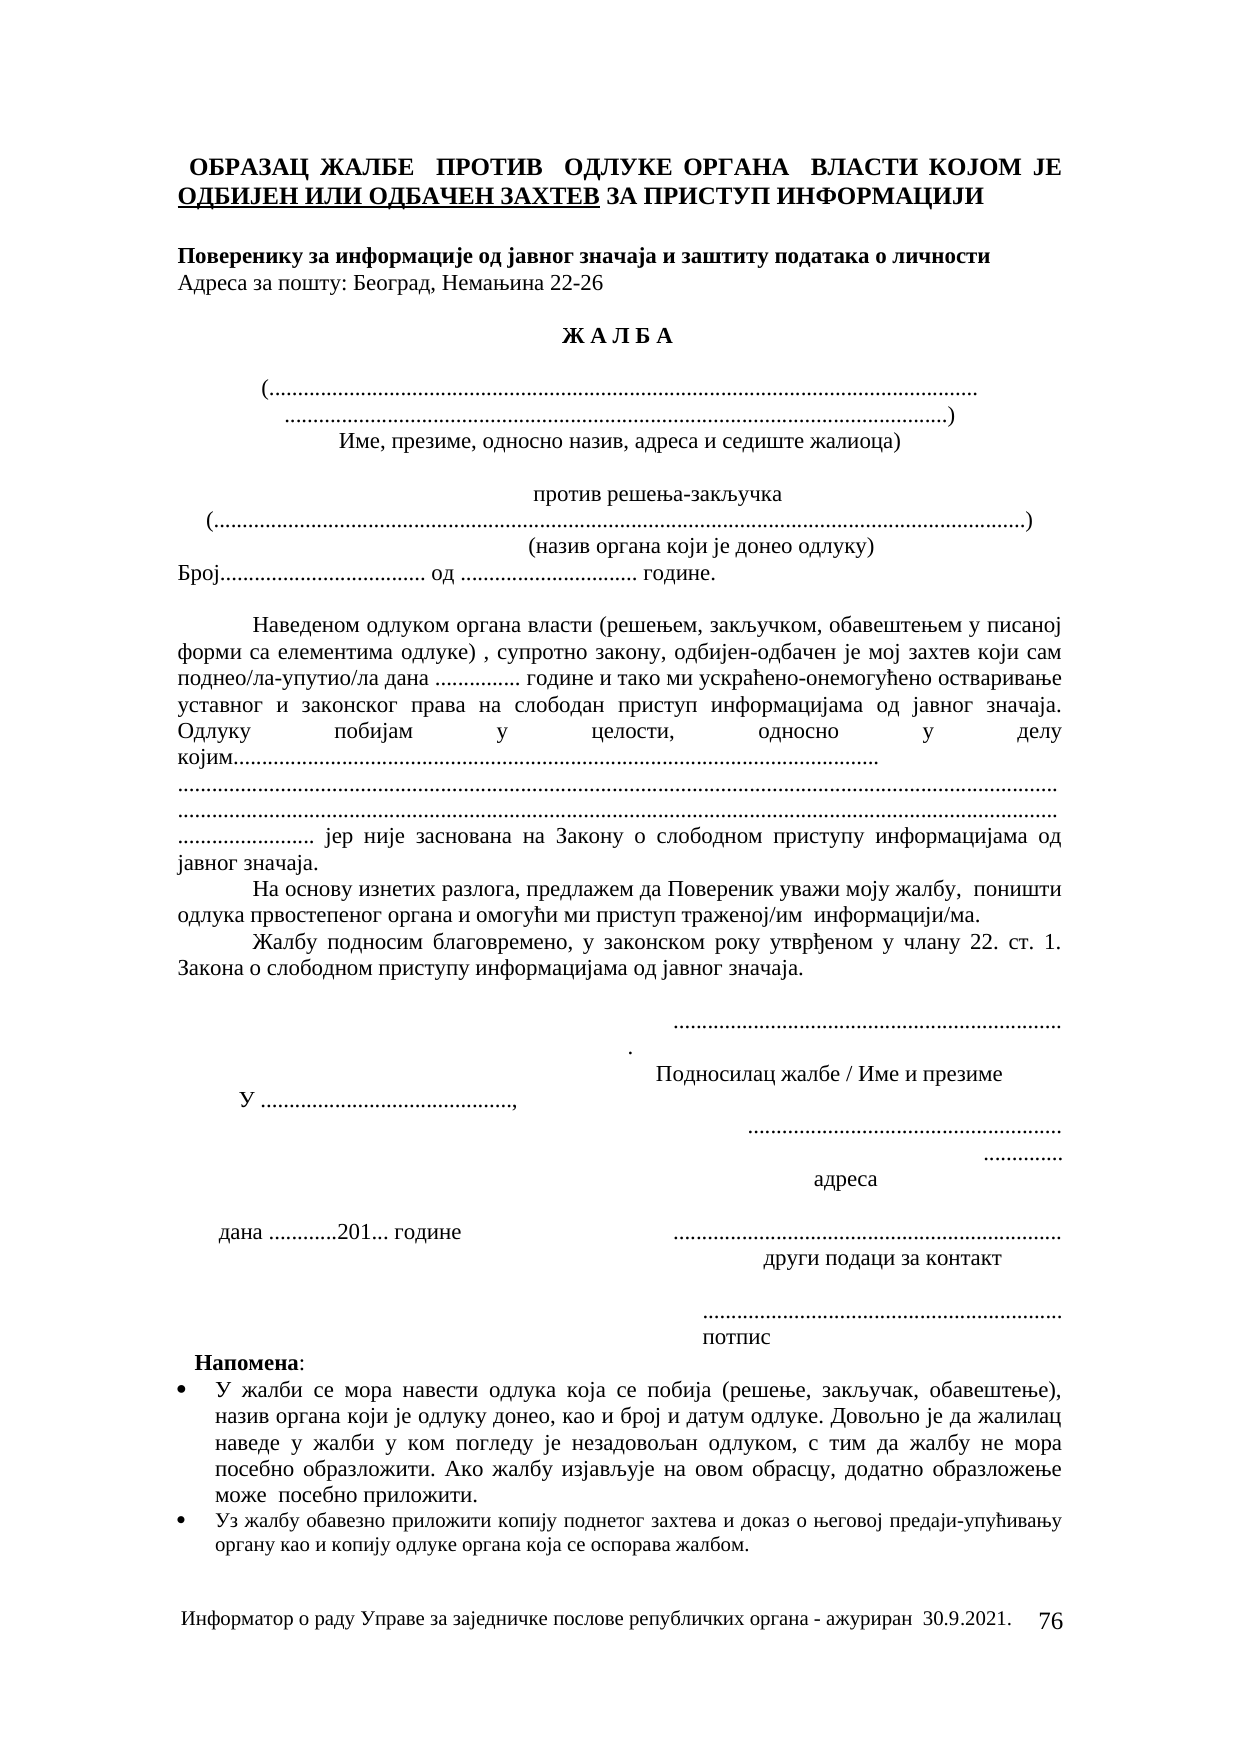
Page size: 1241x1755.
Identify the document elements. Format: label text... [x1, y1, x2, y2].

text ..................................................................... [627, 1007, 1063, 1059]
text ....................................................................................................................) [177, 401, 1063, 427]
text (назив органа који је донео одлуку) [177, 532, 1063, 559]
text Поверенику за информације од јавног значаја и заштиту података о личности [177, 243, 1063, 269]
text ............................................................... потпис [702, 1297, 1063, 1349]
text Жалбу подносим благовремено, у законском року утврђеном у члану 22. ст. 1. Закона о слободном приступу информацијама од јавног значаја. [177, 928, 1063, 981]
text Наведеном одлуком органа власти (решењем, закључком, обавештењем у писаној форми са елементима одлуке) , супротно закону, одбијен-одбачен је мој захтев који сам поднео/ла-упутио/ла дана ............... године и тако ми ускраћено-онемогућено остваривање уставног и законског права на слободан приступ информацијама од јавног значаја. Oдлуку побијам у целости, односно у делу којим................................................................................................................. [177, 612, 1063, 770]
text (............................................................................................................................ [177, 374, 1063, 401]
text ............................................................................................................................................................................................................................................................................................................................................ јер није заснована на Закону о слободном приступу информацијама од јавног значаја. [177, 770, 1063, 875]
text против решења-закључка (..............................................................................................................................................) [177, 480, 1063, 532]
text Ж А Л Б А [177, 322, 1063, 348]
text други подаци за контакт [702, 1244, 1063, 1270]
subtitle ОБРАЗАЦ ЖАЛБЕ ПРОТИВ ОДЛУКЕ ОРГАНА ВЛАСТИ КОЈОМ ЈЕ ОДБИЈЕН ИЛИ ОДБАЧЕН ЗАХТЕВ ЗА ПРИСТУП ИНФОРМАЦИЈИ [177, 148, 1063, 210]
text дана ............201... године .................................................................... [177, 1218, 1063, 1244]
list Уз жалбу обавезно приложити копију поднетог захтева и доказ о његовој предаји-упућивању органу као и копију одлуке органа која се оспорава жалбом. [177, 1508, 1063, 1556]
text Број.................................... од ............................... године. [177, 559, 1063, 585]
text На основу изнетих разлога, предлажем да Повереник уважи моју жалбу, поништи одлука првостепеног органа и омогући ми приступ траженој/им информацији/ма. [177, 875, 1063, 928]
list У жалби се мора навести одлука која се побија (решење, закључак, обавештење), назив органа који је одлуку донео, као и број и датум одлуке. Довољно је да жалилац наведе у жалби у ком погледу је незадовољан одлуком, с тим да жалбу не мора посебно образложити. Ако жалбу изјављује на овом обрасцу, додатно образложење може посебно приложити. [177, 1376, 1063, 1508]
text Име, презиме, односно назив, адреса и седиште жалиоца) [177, 427, 1063, 453]
text Подносилац жалбе / Име и презиме [627, 1059, 1063, 1086]
text адреса [177, 1165, 1063, 1191]
text Адреса за пошту: Београд, Немањина 22-26 [177, 269, 1063, 295]
text У ............................................, ..................................................................... [177, 1086, 1063, 1165]
text Напомена: [177, 1349, 1063, 1376]
